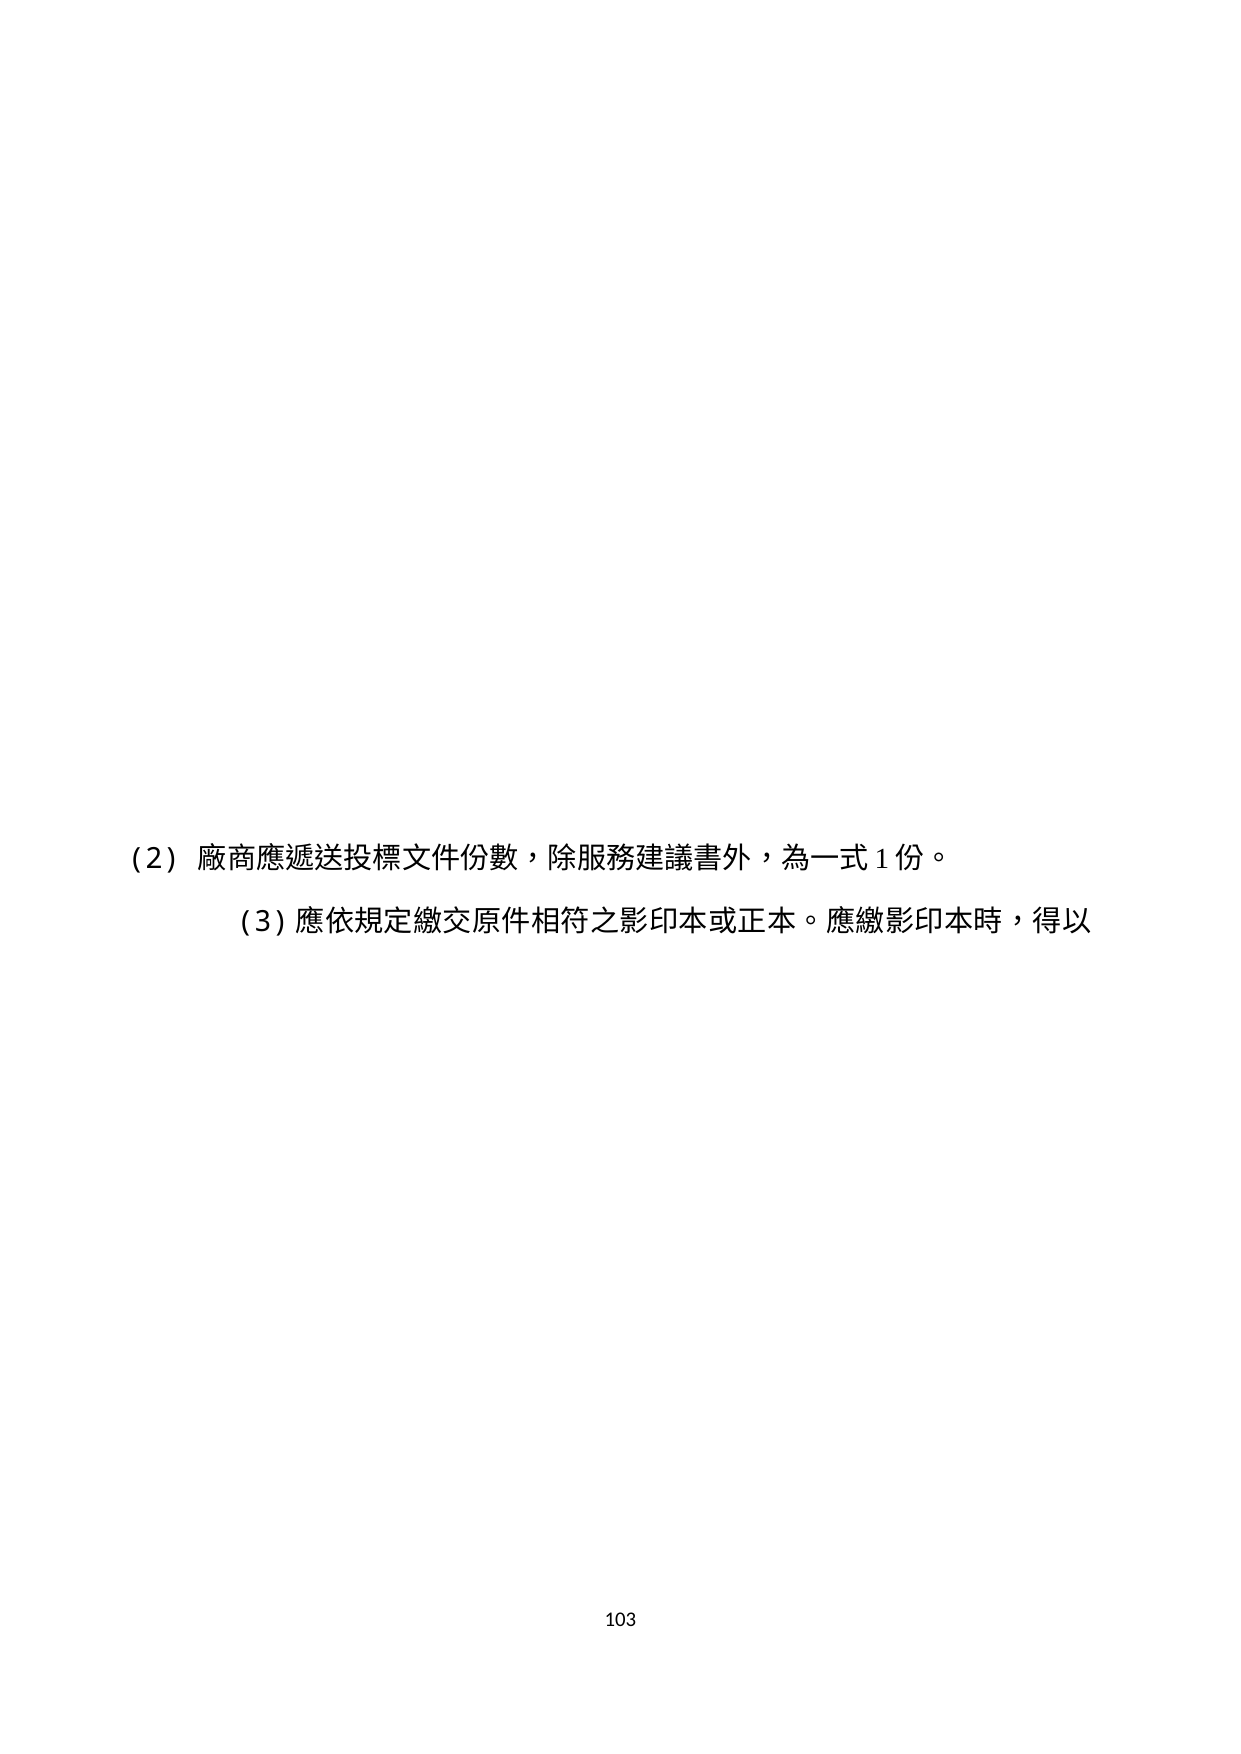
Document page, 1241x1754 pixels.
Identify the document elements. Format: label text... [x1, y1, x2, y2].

list 應依規定繳交原件相符之影印本或正本。應繳影印本時，得以 [236, 877, 1092, 939]
list 廠商應遞送投標文件份數，除服務建議書外，為一式1份。 [127, 814, 1092, 877]
